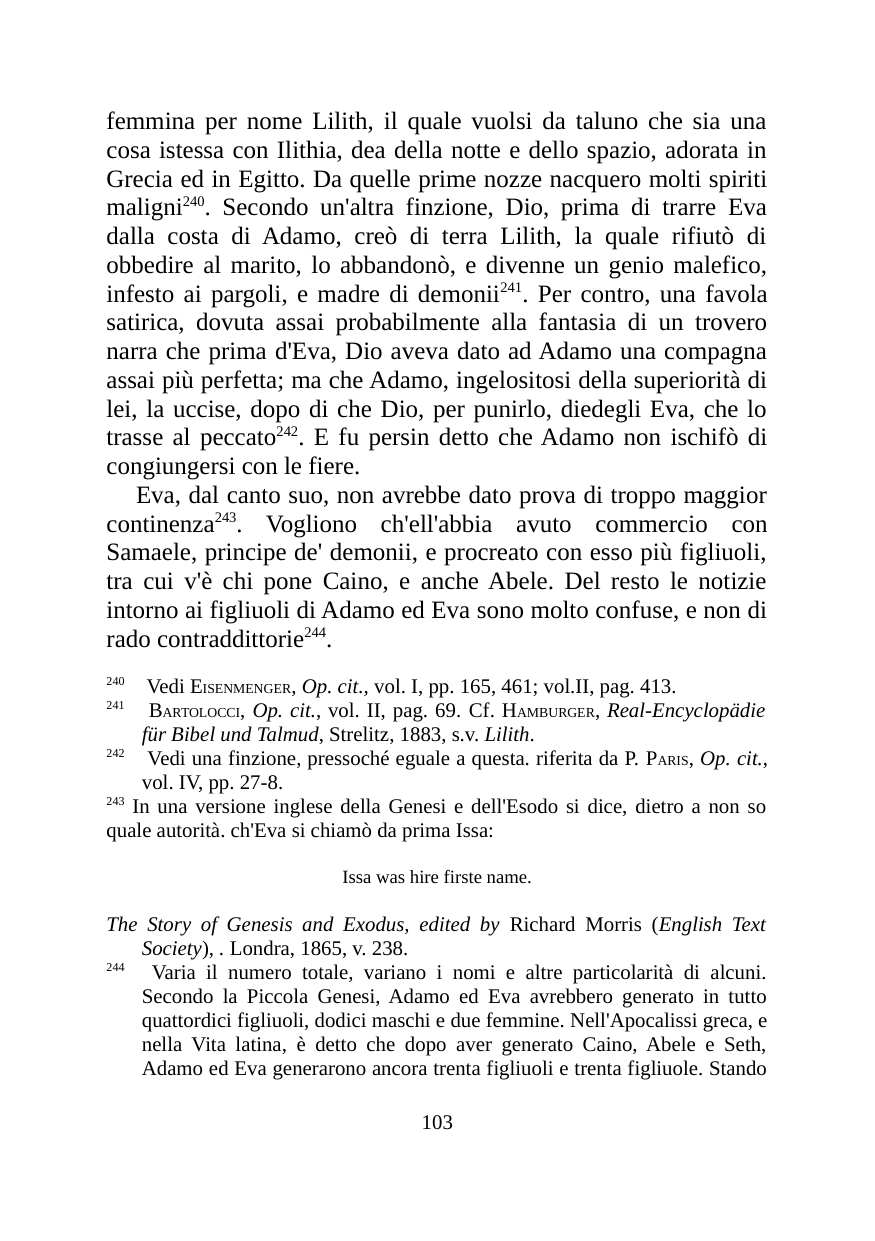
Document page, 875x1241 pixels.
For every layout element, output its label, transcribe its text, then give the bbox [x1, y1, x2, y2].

text Issa was hire firste name. [106, 866, 768, 888]
text femmina per nome Lilith, il quale vuolsi da taluno che sia una cosa istessa con Ilithia, dea della notte e dello spazio, adorata in Grecia ed in Egitto. Da quelle prime nozze nacquero molti spiriti maligni. Secondo un'altra finzione, Dio, prima di trarre Eva dalla costa di Adamo, creò di terra Lilith, la quale rifiutò di obbedire al marito, lo abbandonò, e divenne un genio malefico, infesto ai pargoli, e madre di demonii. Per contro, una favola satirica, dovuta assai probabilmente alla fantasia di un trovero narra che prima d'Eva, Dio aveva dato ad Adamo una compagna assai più perfetta; ma che Adamo, ingelositosi della superiorità di lei, la uccise, dopo di che Dio, per punirlo, diedegli Eva, che lo trasse al peccato. E fu persin detto che Adamo non ischifò di congiungersi con le fiere. [106, 106, 768, 480]
text In una versione inglese della Genesi e dell'Esodo si dice, dietro a non so quale autorità. ch'Eva si chiamò da prima Issa: [106, 794, 768, 842]
text Vedi Eisenmenger, Op. cit., vol. I, pp. 165, 461; vol.II, pag. 413. [106, 674, 768, 698]
text Bartolocci, Op. cit., vol. II, pag. 69. Cf. Hamburger, Real-Encyclopädie für Bibel und Talmud, Strelitz, 1883, s.v. Lilith. [106, 698, 768, 746]
text Varia il numero totale, variano i nomi e altre particolarità di alcuni. Secondo la Piccola Genesi, Adamo ed Eva avrebbero generato in tutto quattordici figliuoli, dodici maschi e due femmine. Nell'Apocalissi greca, e nella Vita latina, è detto che dopo aver generato Caino, Abele e Seth, Adamo ed Eva generarono ancora trenta figliuoli e trenta figliuole. Stando [106, 960, 768, 1080]
text Vedi una finzione, pressoché eguale a questa. riferita da P. Paris, Op. cit., vol. IV, pp. 27-8. [106, 746, 768, 794]
text Eva, dal canto suo, non avrebbe dato prova di troppo maggior continenza. Vogliono ch'ell'abbia avuto commercio con Samaele, principe de' demonii, e procreato con esso più figliuoli, tra cui v'è chi pone Caino, e anche Abele. Del resto le notizie intorno ai figliuoli di Adamo ed Eva sono molto confuse, e non di rado contraddittorie. [106, 480, 768, 652]
text The Story of Genesis and Exodus, edited by Richard Morris (English Text Society), . Londra, 1865, v. 238. [106, 912, 768, 960]
